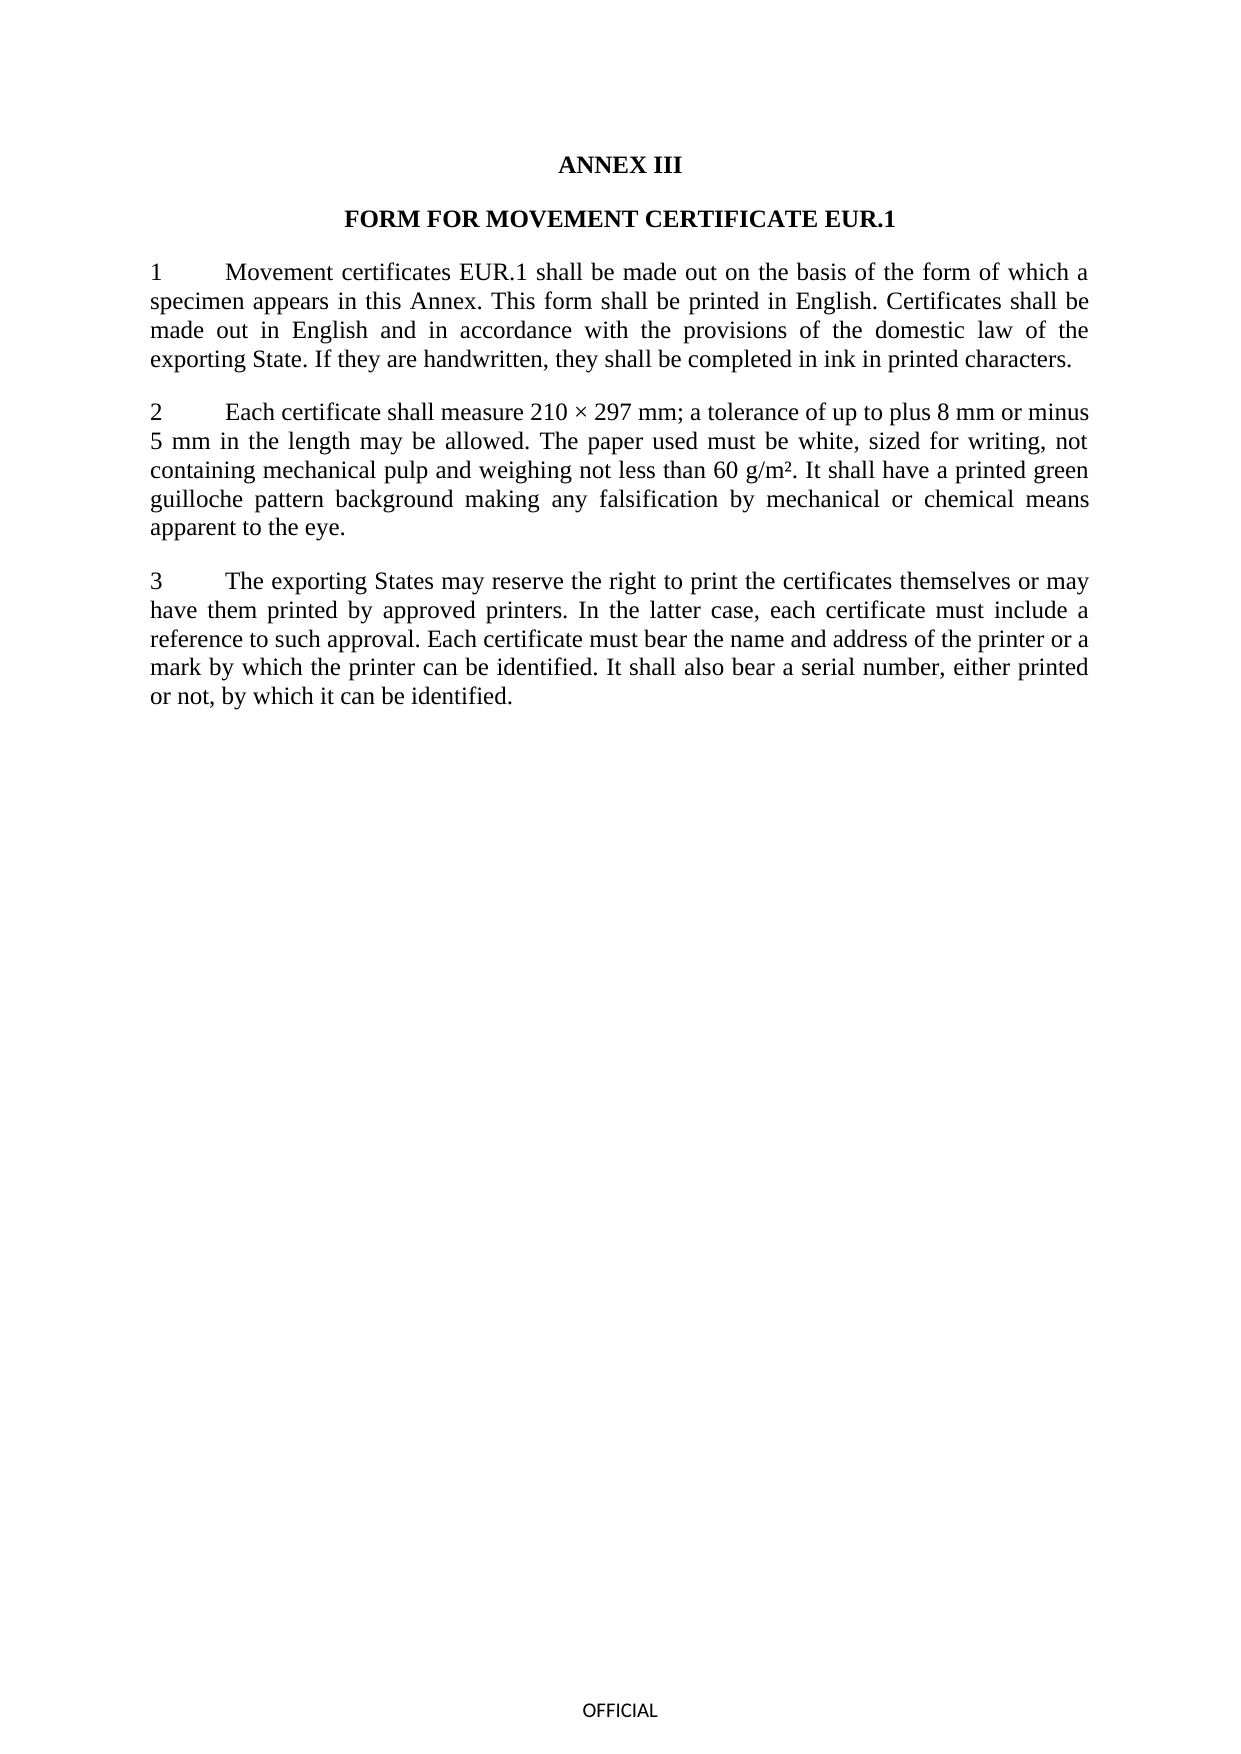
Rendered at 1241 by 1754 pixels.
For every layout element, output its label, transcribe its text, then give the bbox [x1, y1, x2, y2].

list The exporting States may reserve the right to print the certificates themselves or may have them printed by approved printers. In the latter case, each certificate must include a reference to such approval. Each certificate must bear the name and address of the printer or a mark by which the printer can be identified. It shall also bear a serial number, either printed or not, by which it can be identified. [150, 566, 1090, 710]
text FORM FOR MOVEMENT CERTIFICATE EUR.1 [150, 204, 1090, 232]
text ANNEX III [150, 150, 1090, 179]
list Each certificate shall measure 210 × 297 mm; a tolerance of up to plus 8 mm or minus 5 mm in the length may be allowed. The paper used must be white, sized for writing, not containing mechanical pulp and weighing not less than 60 g/m². It shall have a printed green guilloche pattern background making any falsification by mechanical or chemical means apparent to the eye. [150, 397, 1090, 541]
list Movement certificates EUR.1 shall be made out on the basis of the form of which a specimen appears in this Annex. This form shall be printed in English. Certificates shall be made out in English and in accordance with the provisions of the domestic law of the exporting State. If they are handwritten, they shall be completed in ink in printed characters. [150, 257, 1090, 372]
